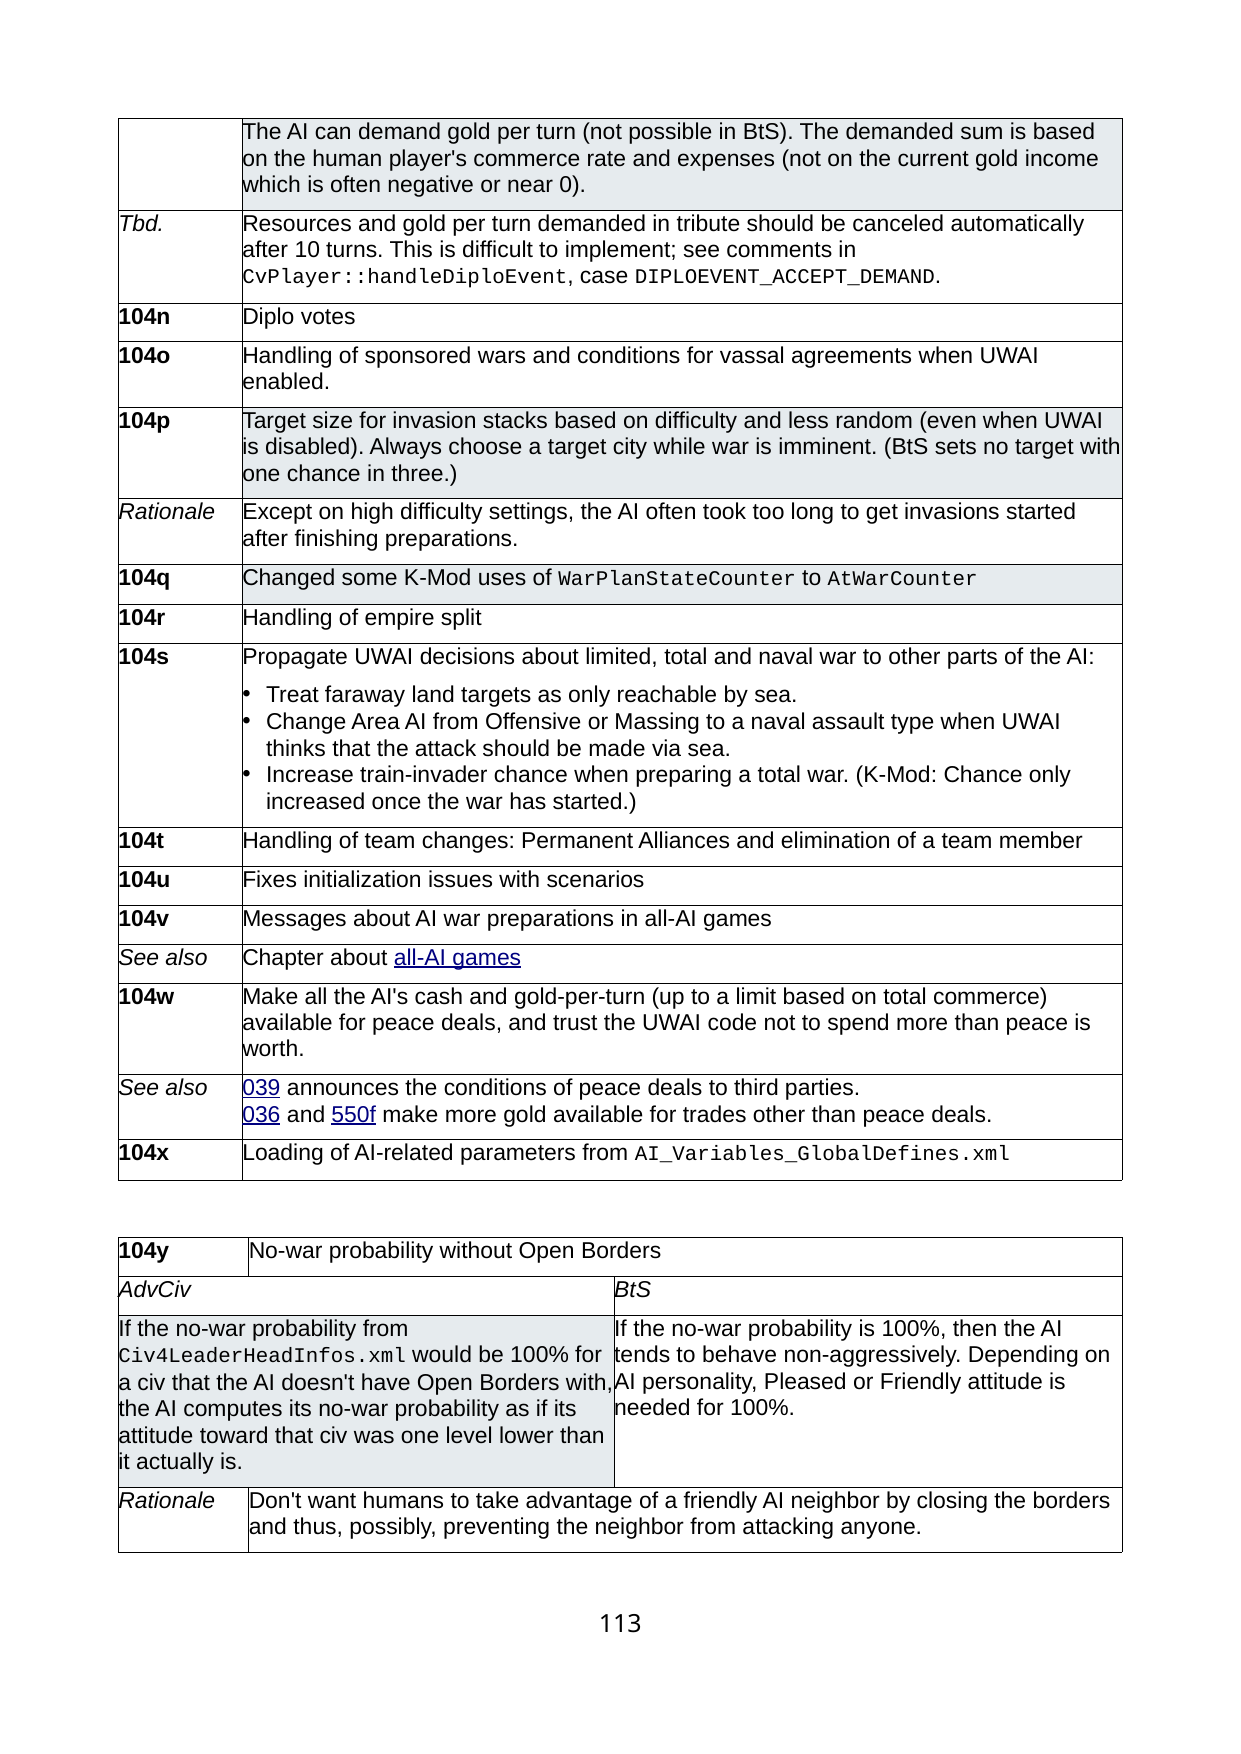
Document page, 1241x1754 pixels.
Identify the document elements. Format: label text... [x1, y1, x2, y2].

table_cell Loading of AI-related parameters from AI_Variables_GlobalDefines.xml [243, 1140, 1122, 1179]
table_cell Target size for invasion stacks based on difficulty and less random (even when UWAI is disabled). Always choose a target city while war is imminent. (BtS sets no target with one chance in three.) [243, 408, 1122, 498]
table_cell Rationale [119, 499, 242, 563]
table_cell Chapter about all-AI games [243, 945, 1122, 982]
table_cell Handling of sponsored wars and conditions for vassal agreements when UWAI enabled. [243, 342, 1122, 407]
table_cell Handling of team changes: Permanent Alliances and elimination of a team member [243, 828, 1122, 866]
table_cell Handling of empire split [243, 605, 1122, 642]
table_cell BtS [615, 1277, 1122, 1315]
table_cell 104q [119, 565, 242, 604]
table_cell Propagate UWAI decisions about limited, total and naval war to other parts of the AI: Treat faraway land targets as only reachable by sea. Change Area AI from Offensive or Massing to a naval assault type when UWAI thinks that the attack should be made via sea. Increase train-invader chance when preparing a total war. (K-Mod: Chance only increased once the war has started.) [243, 644, 1122, 827]
table_cell [119, 119, 242, 210]
table_cell Resources and gold per turn demanded in tribute should be canceled automatically after 10 turns. This is difficult to implement; see comments in CvPlayer::handleDiploEvent, case DIPLOEVENT_ACCEPT_DEMAND. [243, 211, 1122, 303]
table_cell See also [119, 1075, 242, 1139]
table_cell The AI can demand gold per turn (not possible in BtS). The demanded sum is based on the human player's commerce rate and expenses (not on the current gold income which is often negative or near 0). [243, 119, 1122, 210]
table_cell 104u [119, 867, 242, 905]
table_cell Rationale [119, 1488, 248, 1552]
table_cell Changed some K-Mod uses of WarPlanStateCounter to AtWarCounter [243, 565, 1122, 604]
table_cell Except on high difficulty settings, the AI often took too long to get invasions started after finishing preparations. [243, 499, 1122, 563]
table_cell Make all the AI's cash and gold-per-turn (up to a limit based on total commerce) available for peace deals, and trust the UWAI code not to spend more than peace is worth. [243, 984, 1122, 1074]
table_header 104y [119, 1238, 248, 1276]
table_cell 104p [119, 408, 242, 498]
table_cell 104v [119, 906, 242, 944]
table_cell Fixes initialization issues with scenarios [243, 867, 1122, 905]
table_cell 104w [119, 984, 242, 1074]
table_cell AdvCiv [119, 1277, 614, 1315]
table_cell 104n [119, 304, 242, 341]
table_header No-war probability without Open Borders [249, 1238, 1122, 1276]
table_cell See also [119, 945, 242, 982]
table_cell 104x [119, 1140, 242, 1179]
table_cell 104s [119, 644, 242, 827]
table_cell If the no-war probability is 100%, then the AI tends to behave non-aggressively. Depending on AI personality, Pleased or Friendly attitude is needed for 100%. [615, 1316, 1122, 1487]
table_cell Messages about AI war preparations in all-AI games [243, 906, 1122, 944]
table_cell If the no-war probability from Civ4LeaderHeadInfos.xml would be 100% for a civ that the AI doesn't have Open Borders with, the AI computes its no-war probability as if its attitude toward that civ was one level lower than it actually is. [119, 1316, 614, 1487]
table_cell Diplo votes [243, 304, 1122, 341]
table_cell 104o [119, 342, 242, 407]
table_cell 104r [119, 605, 242, 642]
table_cell Tbd. [119, 211, 242, 303]
table_cell Don't want humans to take advantage of a friendly AI neighbor by closing the borders and thus, possibly, preventing the neighbor from attacking anyone. [249, 1488, 1122, 1552]
table_cell 104t [119, 828, 242, 866]
table_cell 039 announces the conditions of peace deals to third parties. 036 and 550f make more gold available for trades other than peace deals. [243, 1075, 1122, 1139]
